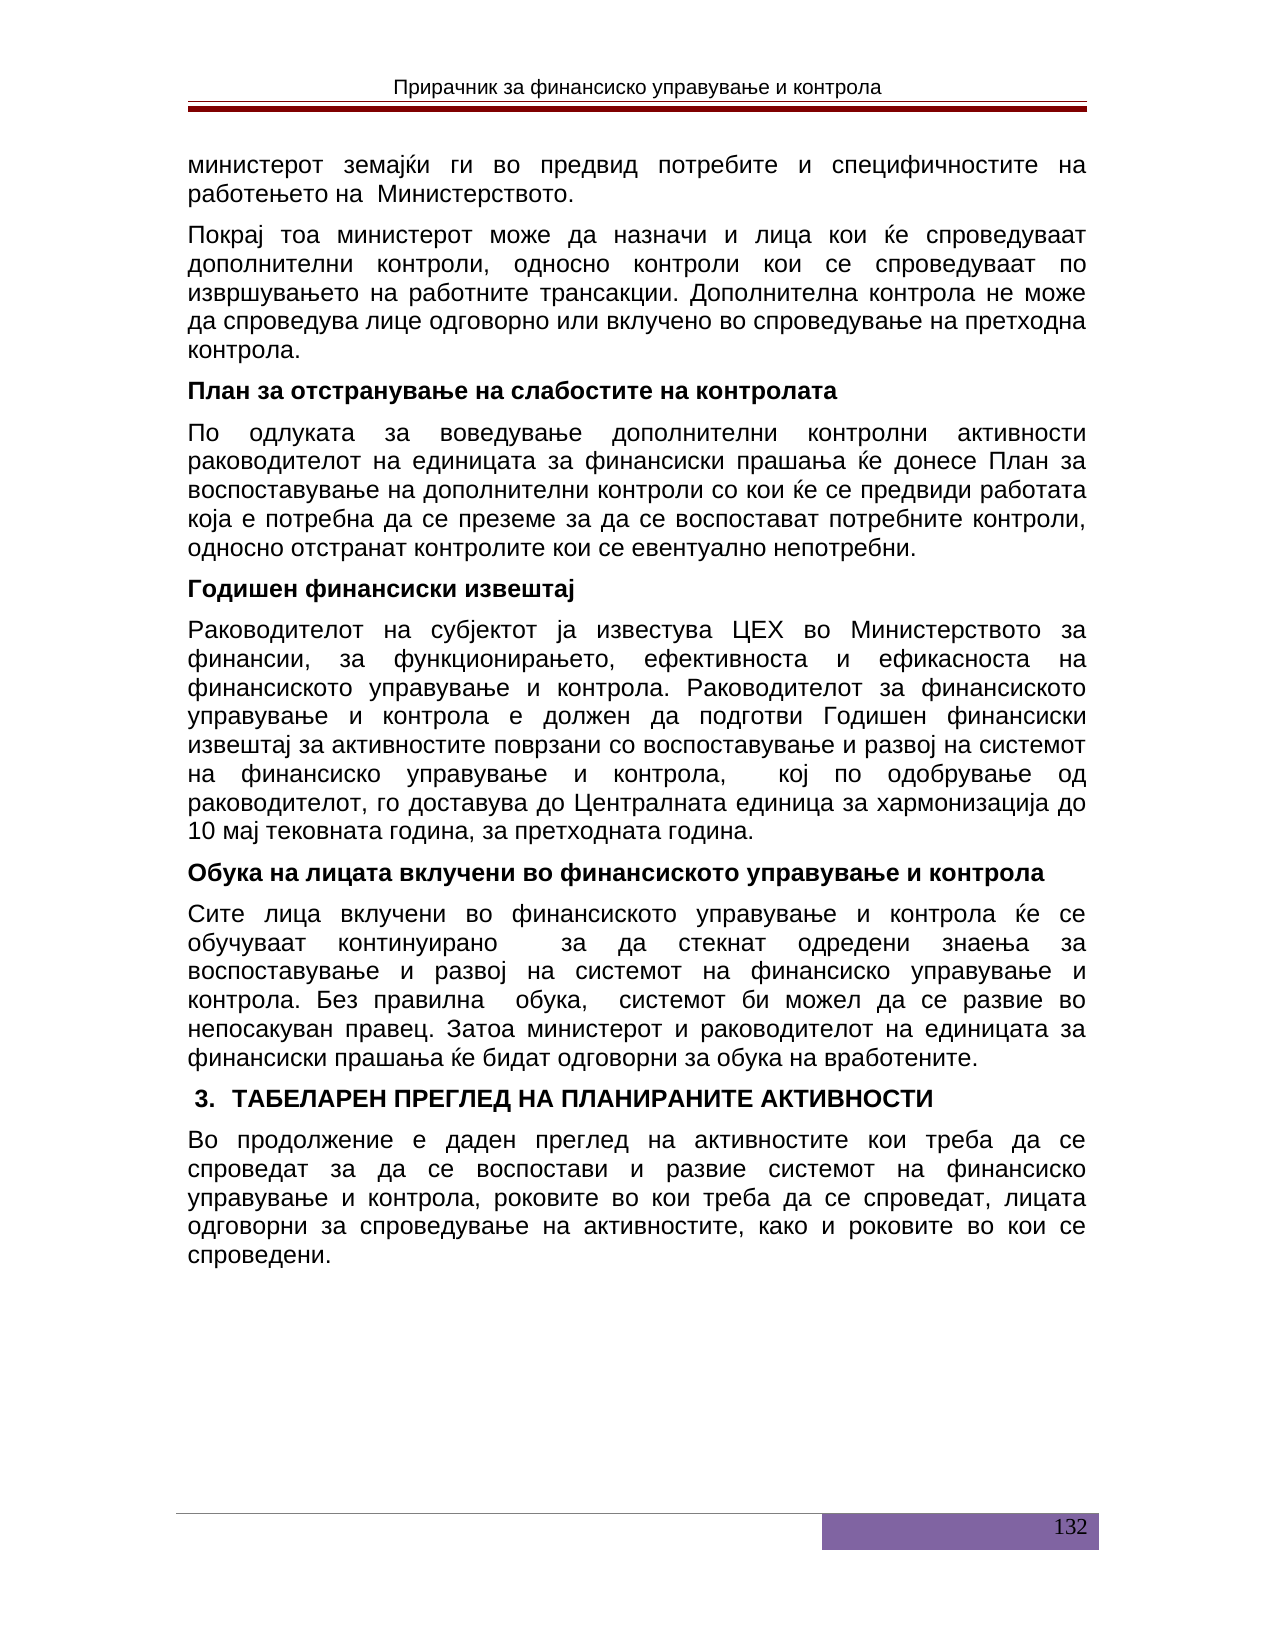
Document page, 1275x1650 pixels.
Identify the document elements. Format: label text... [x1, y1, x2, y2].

list ТАБЕЛАРЕН ПРЕГЛЕД НА ПЛАНИРАНИТЕ АКТИВНОСТИ [194, 1084, 1087, 1112]
text Раководителот на субјектот ја известува ЦЕХ во Министерството за финансии, за функционирањето, ефективноста и ефикасноста на финансиското управување и контрола. Раководителот за финансиското управување и контрола е должен да подготви Годишен финансиски извештај за активностите поврзани со воспоставување и развој на системот на финансиско управување и контрола, кој по одобрување од раководителот, го доставува до Централната единица за хармонизација до 10 мај тековната година, за претходната година. [187, 615, 1087, 845]
text министерот земајќи ги во предвид потребите и специфичностите на работењето на Министерството. [187, 150, 1087, 207]
text Покрај тоа министерот може да назначи и лица кои ќе спроведуваат дополнителни контроли, односно контроли кои се спроведуваат по извршувањето на работните трансакции. Дополнителна контрола не може да спроведува лице одговорно или вклучено во спроведување на претходна контрола. [187, 220, 1087, 364]
text По одлуката за воведување дополнителни контролни активности раководителот на единицата за финансиски прашања ќе донесе План за воспоставување на дополнителни контроли со кои ќе се предвиди работата која е потребна да се преземе за да се воспостават потребните контроли, односно отстранат контролите кои се евентуално непотребни. [187, 417, 1087, 561]
text Во продолжение е даден преглед на активностите кои треба да се спроведат за да се воспостави и развие системот на финансиско управување и контрола, роковите во кои треба да се спроведат, лицата одговорни за спроведување на активностите, како и роковите во кои се спроведени. [187, 1125, 1087, 1269]
text Годишен финансиски извештај [187, 574, 1087, 602]
text Сите лица вклучени во финансиското управување и контрола ќе се обучуваат континуирано за да стекнат одредени знаења за воспоставување и развој на системот на финансиско управување и контрола. Без правилна обука, системот би можел да се развие во непосакуван правец. Затоа министерот и раководителот на единицата за финансиски прашања ќе бидат одговорни за обука на вработените. [187, 899, 1087, 1071]
text План за отстранување на слабостите на контролата [187, 376, 1087, 405]
text Обука на лицата вклучени во финансиското управување и контрола [187, 857, 1087, 886]
